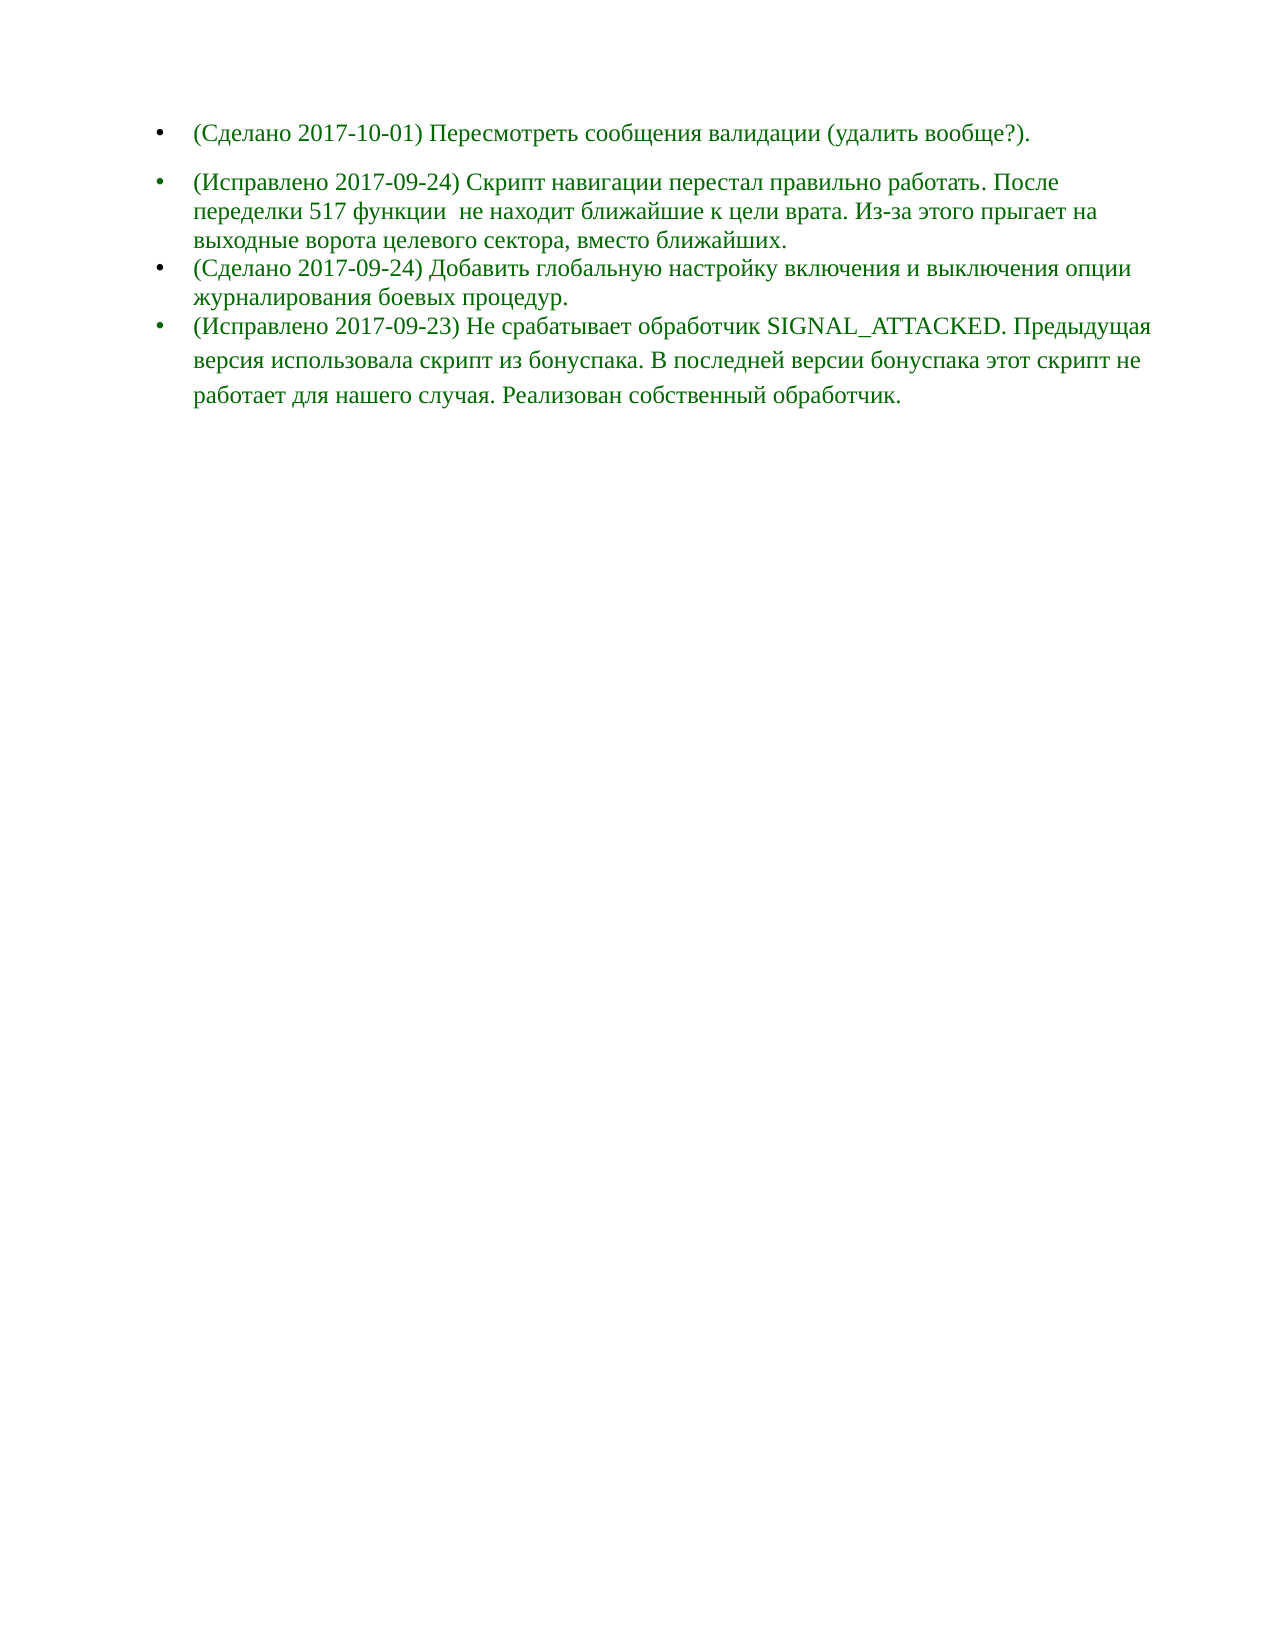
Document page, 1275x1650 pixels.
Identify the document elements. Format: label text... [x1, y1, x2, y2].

list (Исправлено 2017-09-23) Не срабатывает обработчик SIGNAL_ATTACKED. Предыдущая версия использовала скрипт из бонуспака. В последней версии бонуспака этот скрипт не работает для нашего случая. Реализован собственный обработчик. [156, 311, 1157, 409]
list (Сделано 2017-09-24) Добавить глобальную настройку включения и выключения опции журналирования боевых процедур. [156, 253, 1157, 311]
list (Исправлено 2017-09-24) Скрипт навигации перестал правильно работать. После переделки 517 функции не находит ближайшие к цели врата. Из-за этого прыгает на выходные ворота целевого сектора, вместо ближайших. [156, 167, 1157, 253]
list (Сделано 2017-10-01) Пересмотреть сообщения валидации (удалить вообще?). [156, 118, 1157, 147]
